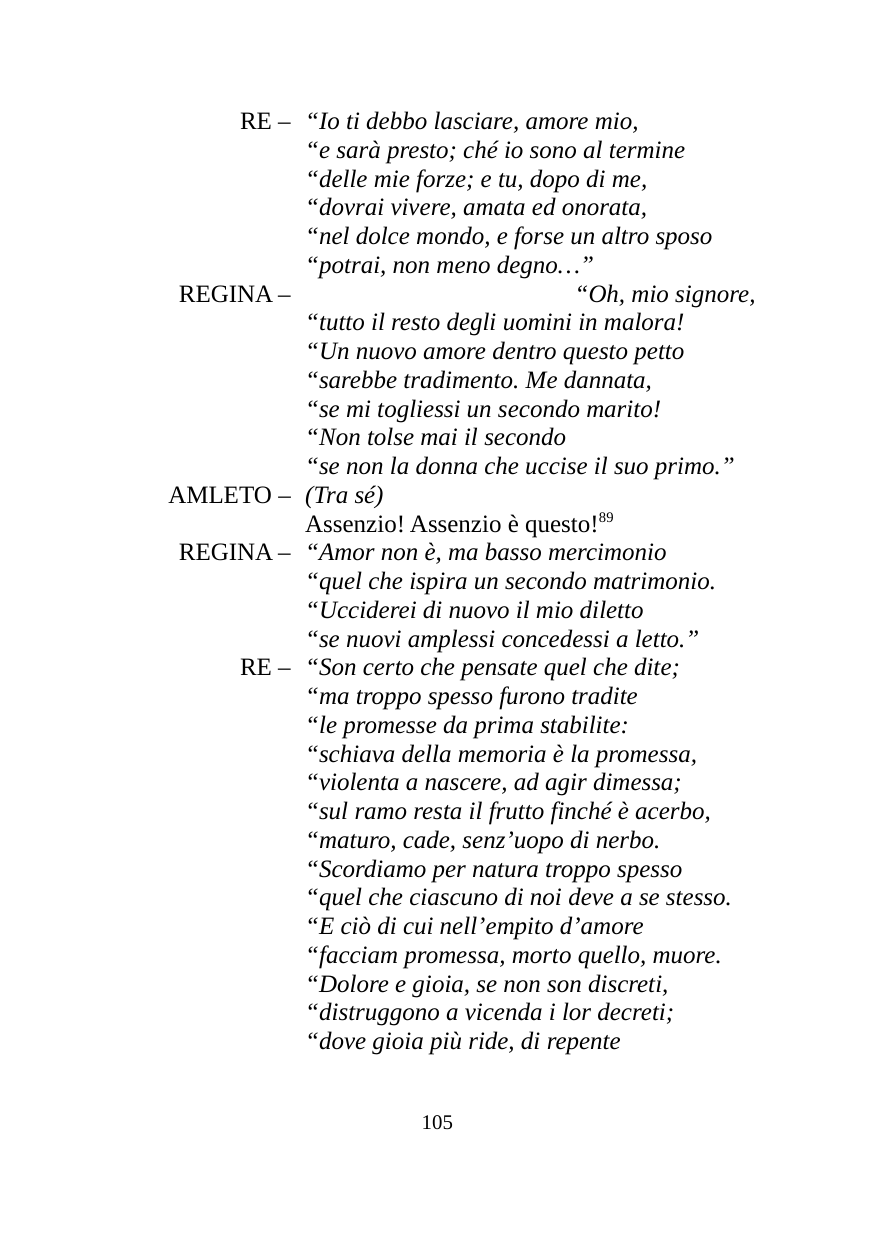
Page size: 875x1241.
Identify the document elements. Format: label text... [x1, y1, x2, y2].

table_cell AMLETO – [106, 480, 298, 537]
table_cell “Io ti debbo lasciare, amore mio, “e sarà presto; ché io sono al termine “delle mie forze; e tu, dopo di me, “dovrai vivere, amata ed onorata, “nel dolce mondo, e forse un altro sposo “potrai, non meno degno…” [298, 106, 770, 279]
table_cell RE – [106, 106, 298, 279]
table_cell REGINA – [106, 279, 298, 480]
table_cell “tutto il resto degli uomini in malora! “Un nuovo amore dentro questo petto “sarebbe tradimento. Me dannata, “se mi togliessi un secondo marito! “Non tolse mai il secondo “se non la donna che uccise il suo primo.” [298, 308, 770, 480]
table_cell “Son certo che pensate quel che dite; “ma troppo spesso furono tradite “le promesse da prima stabilite: “schiava della memoria è la promessa, “violenta a nascere, ad agir dimessa; “sul ramo resta il frutto finché è acerbo, “maturo, cade, senz’uopo di nerbo. “Scordiamo per natura troppo spesso “quel che ciascuno di noi deve a se stesso. “E ciò di cui nell’empito d’amore “facciam promessa, morto quello, muore. “Dolore e gioia, se non son discreti, “distruggono a vicenda i lor decreti; “dove gioia più ride, di repente [298, 653, 770, 1055]
table_cell (Tra sé) Assenzio! Assenzio è questo! [298, 480, 770, 537]
table_cell REGINA – [106, 538, 298, 652]
table_cell “Oh, mio signore, [567, 279, 770, 307]
table_cell [298, 279, 567, 307]
table_cell “Amor non è, ma basso mercimonio “quel che ispira un secondo matrimonio. “Ucciderei di nuovo il mio diletto “se nuovi amplessi concedessi a letto.” [298, 538, 770, 652]
table_cell RE – [106, 653, 298, 1055]
